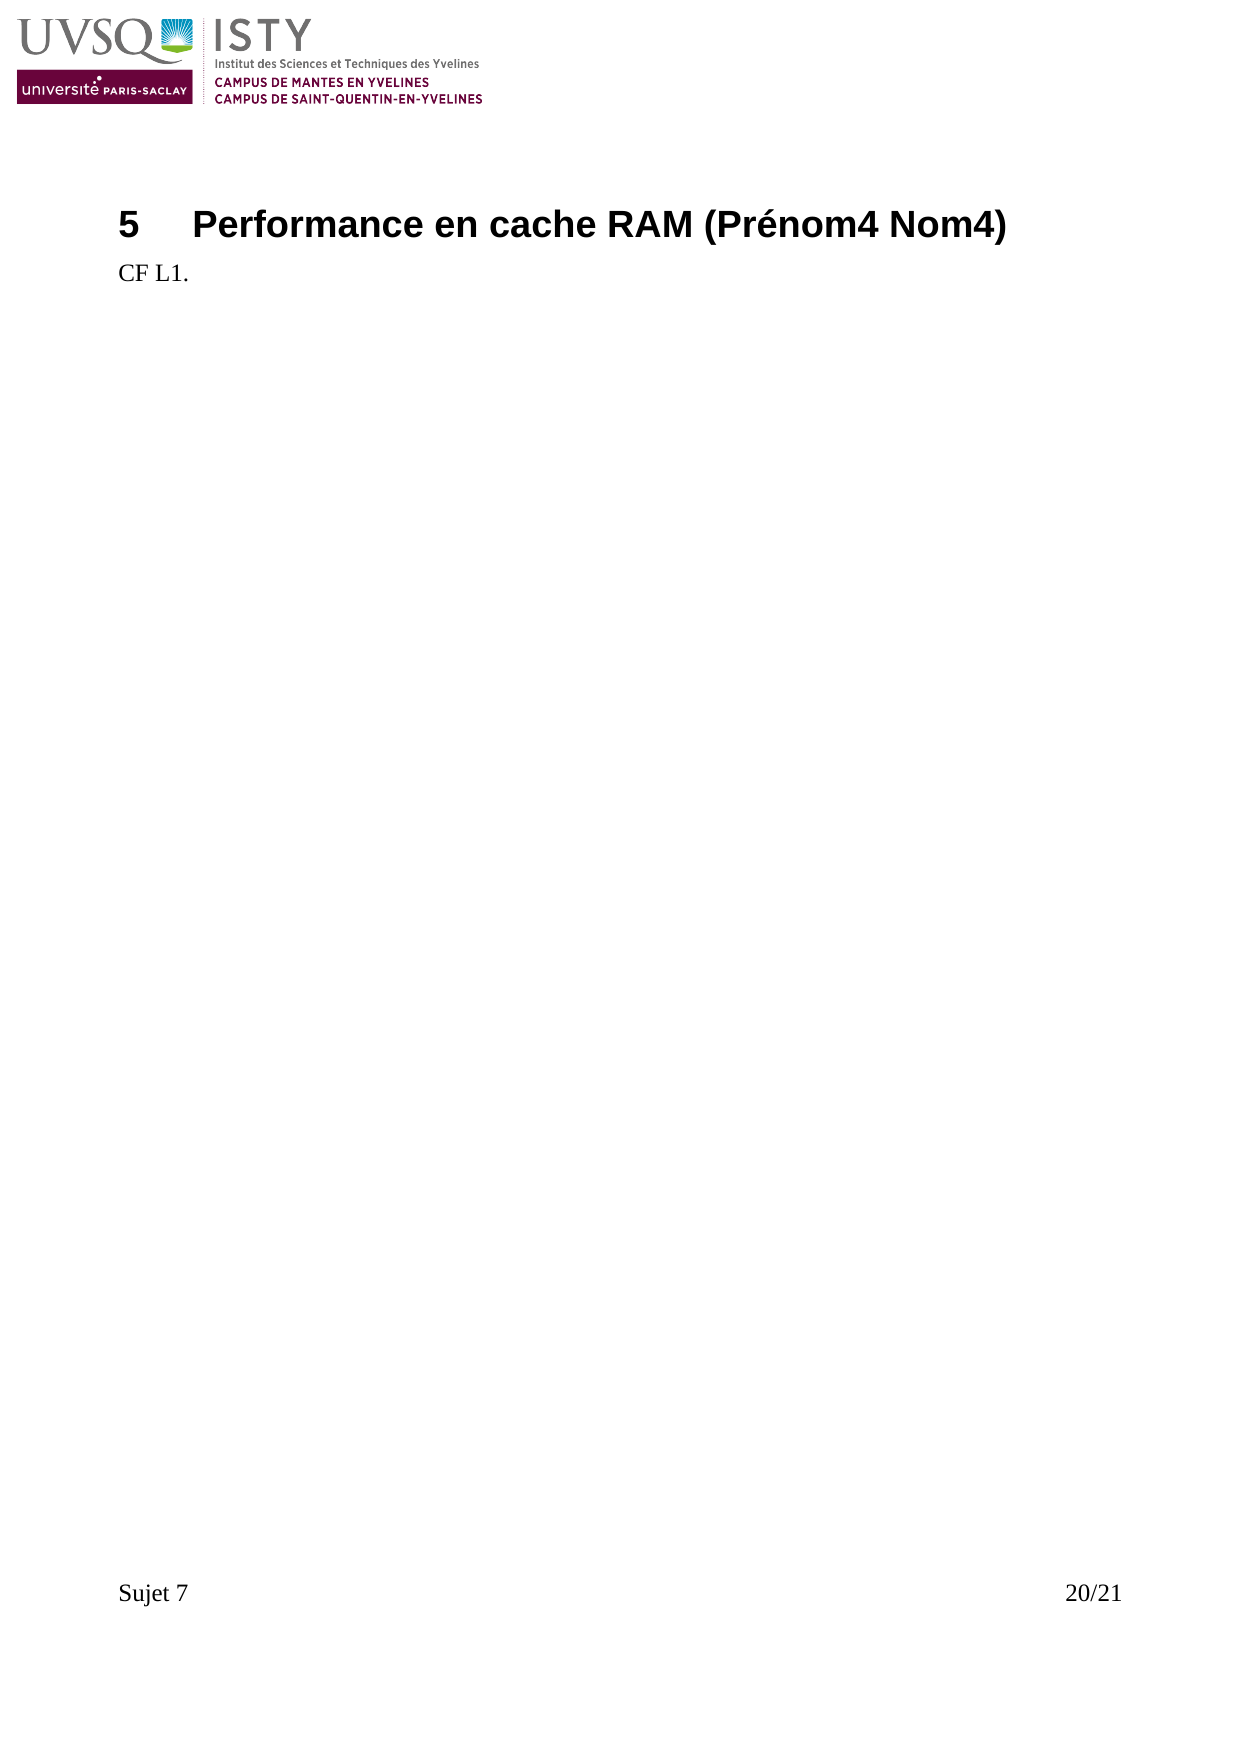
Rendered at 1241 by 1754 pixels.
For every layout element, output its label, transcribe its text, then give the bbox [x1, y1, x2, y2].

subtitle Performance en cache RAM (Prénom4 Nom4) [118, 202, 1122, 246]
picture [2, 2, 497, 121]
text CF L1. [118, 258, 1122, 287]
